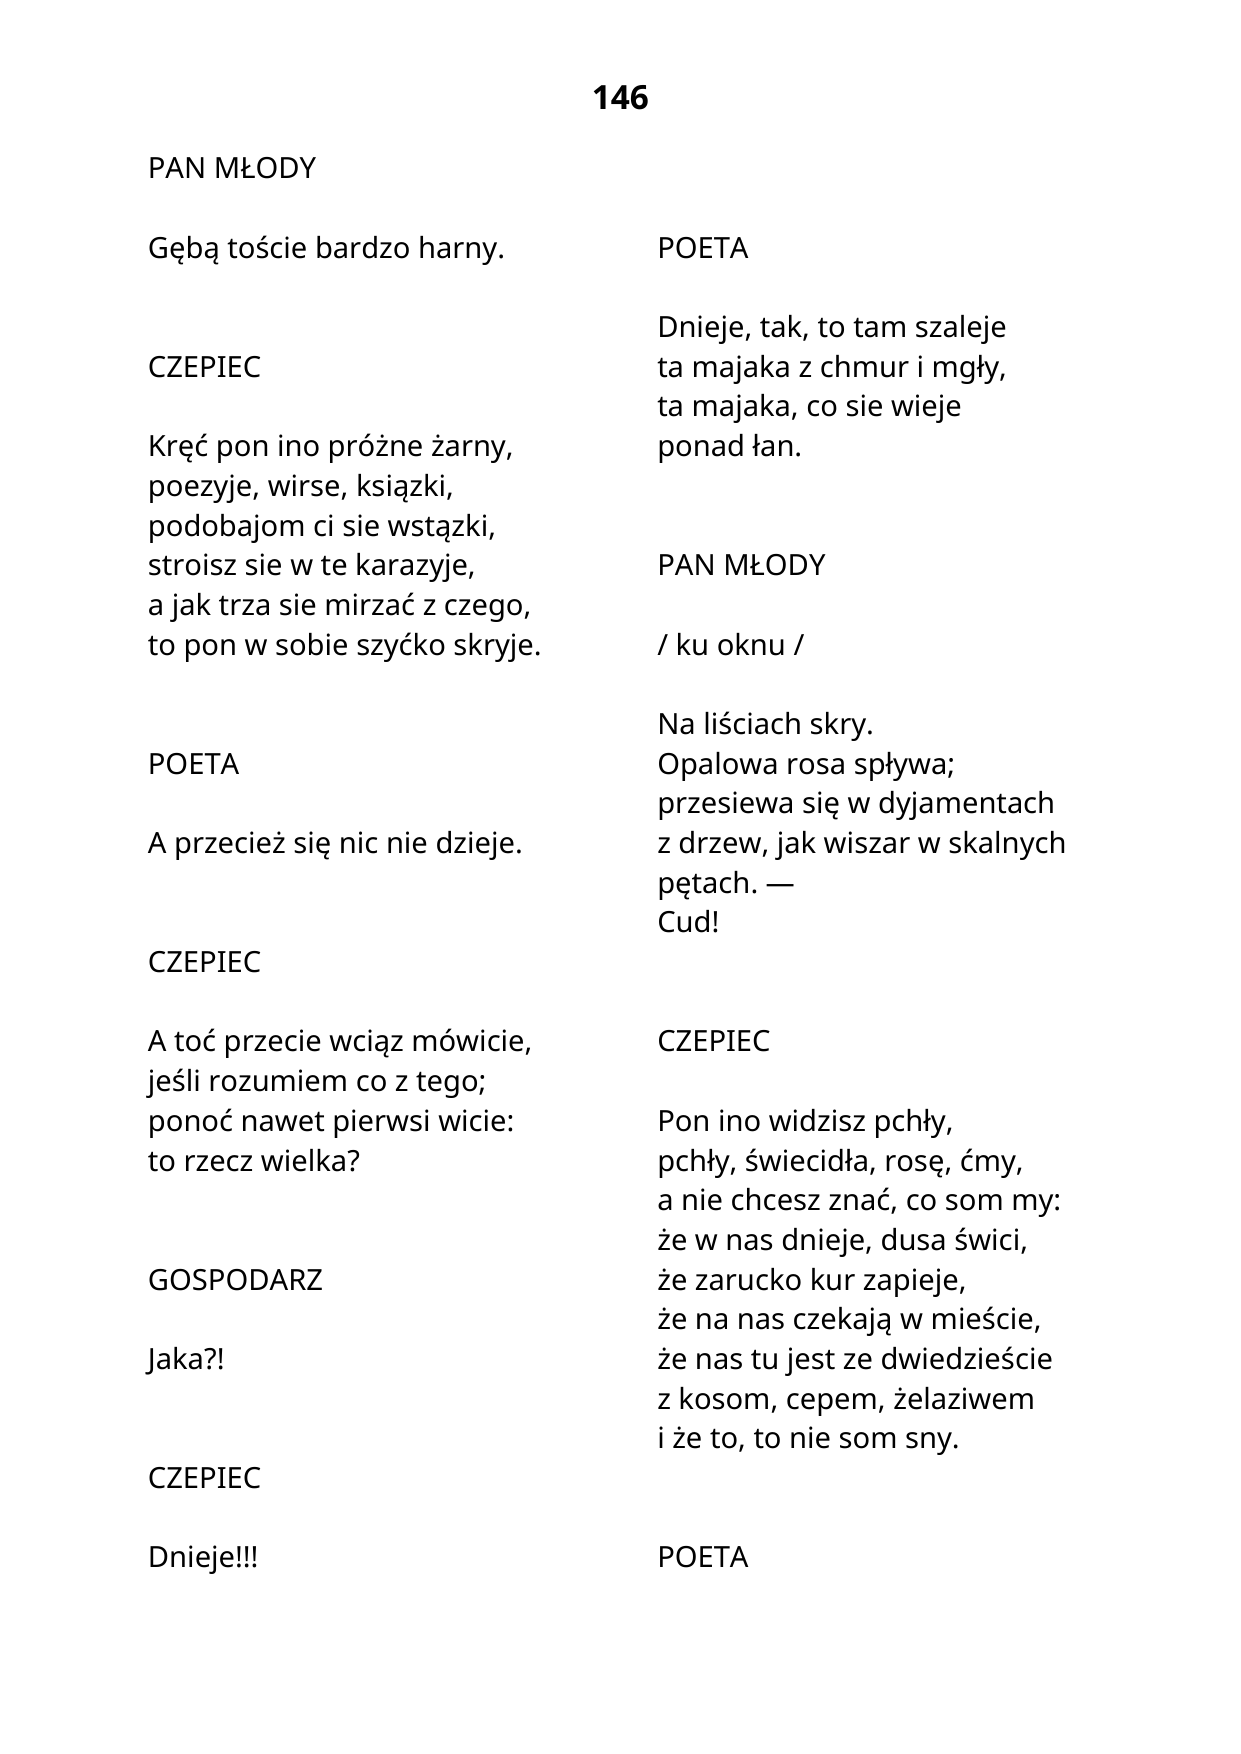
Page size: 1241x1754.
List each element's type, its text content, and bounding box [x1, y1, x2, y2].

text poezyje, wirse, ksiązki, [148, 465, 583, 505]
text GOSPODARZ [148, 1259, 583, 1298]
text A przecież się nic nie dzieje. [148, 822, 583, 862]
text CZEPIEC [148, 941, 583, 981]
text przesiewa się w dyjamentach [657, 783, 1093, 822]
text a jak trza sie mirzać z czego, [148, 584, 583, 624]
text ta majaka z chmur i mgły, [657, 346, 1093, 386]
text a nie chcesz znać, co som my: [657, 1179, 1093, 1219]
text i że to, to nie som sny. [657, 1418, 1093, 1457]
text jeśli rozumiem co z tego; [148, 1060, 583, 1100]
text POETA [657, 227, 1093, 267]
text stroisz sie w te karazyje, [148, 544, 583, 584]
text ta majaka, co sie wieje [657, 386, 1093, 425]
text Na liściach skry. [657, 703, 1093, 743]
text / ku oknu / [657, 624, 1093, 663]
text Pon ino widzisz pchły, [657, 1100, 1093, 1140]
text POETA [657, 1537, 1093, 1576]
text ponad łan. [657, 425, 1093, 465]
text pchły, świecidła, rosę, ćmy, [657, 1140, 1093, 1179]
text Dnieje!!! [148, 1537, 583, 1576]
text PAN MŁODY [148, 148, 583, 187]
text że w nas dnieje, dusa świci, [657, 1219, 1093, 1259]
text PAN MŁODY [657, 544, 1093, 584]
text Kręć pon ino próżne żarny, [148, 425, 583, 465]
text to rzecz wielka? [148, 1140, 583, 1179]
text CZEPIEC [148, 346, 583, 386]
text z kosom, cepem, żelaziwem [657, 1378, 1093, 1418]
text że na nas czekają w mieście, [657, 1298, 1093, 1338]
text Opalowa rosa spływa; [657, 743, 1093, 783]
text Cud! [657, 902, 1093, 941]
text CZEPIEC [148, 1457, 583, 1497]
text Gębą toście bardzo harny. [148, 227, 583, 267]
text że zarucko kur zapieje, [657, 1259, 1093, 1298]
text Jaka?! [148, 1338, 583, 1378]
text Dnieje, tak, to tam szaleje [657, 306, 1093, 346]
text A toć przecie wciąz mówicie, [148, 1021, 583, 1060]
text z drzew, jak wiszar w skalnych pętach. — [657, 822, 1093, 902]
text podobajom ci sie wstązki, [148, 505, 583, 544]
text CZEPIEC [657, 1021, 1093, 1060]
text ponoć nawet pierwsi wicie: [148, 1100, 583, 1140]
text to pon w sobie szyćko skryje. [148, 624, 583, 663]
text POETA [148, 743, 583, 783]
text że nas tu jest ze dwiedzieście [657, 1338, 1093, 1378]
